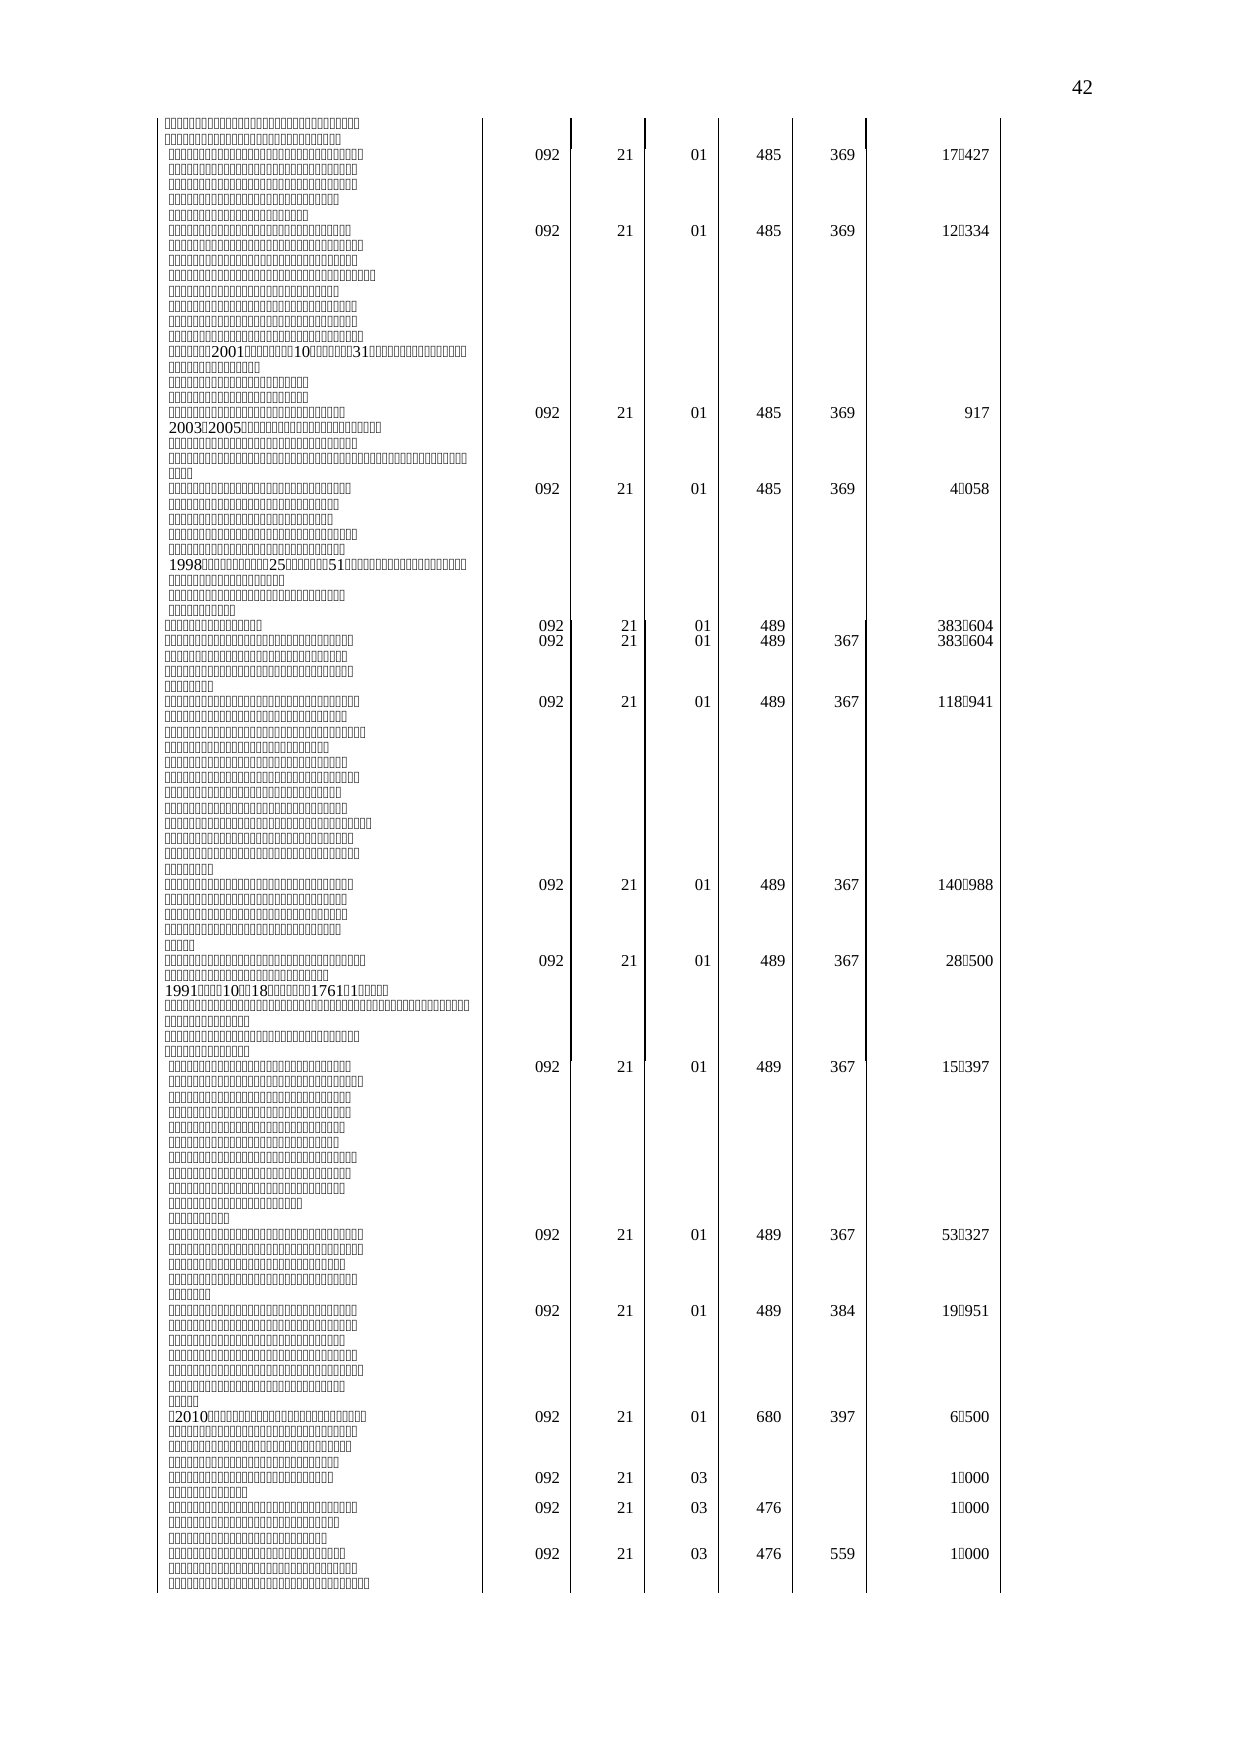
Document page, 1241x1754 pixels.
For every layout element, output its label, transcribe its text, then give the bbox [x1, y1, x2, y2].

table_cell  [572, 696, 644, 878]
table_cell  [719, 1548, 792, 1593]
table_cell  [571, 483, 644, 620]
table_cell  [867, 225, 1000, 407]
table_cell         [158, 483, 482, 620]
table_cell  [572, 879, 644, 954]
table_cell  [719, 1228, 792, 1304]
table_cell  [867, 955, 1000, 1061]
table_cell  [719, 635, 792, 696]
table_cell   [158, 118, 482, 148]
table_cell  [793, 1061, 866, 1228]
table_cell      [158, 1228, 482, 1304]
table_cell  [719, 620, 792, 635]
table_cell  [571, 1472, 644, 1502]
table_cell  [645, 1502, 718, 1548]
table_cell  [571, 1304, 644, 1411]
table_cell  [867, 1502, 1000, 1548]
table_cell  [867, 149, 1000, 224]
table_cell  [483, 696, 570, 878]
table_cell  [793, 1548, 866, 1593]
table_cell     [158, 635, 482, 696]
table_cell  [867, 620, 1000, 635]
table_cell      [158, 879, 482, 954]
table_cell [793, 620, 865, 635]
table_cell  [719, 483, 792, 620]
table_cell    [158, 1548, 482, 1593]
table_cell  [645, 1548, 718, 1593]
table_cell  [572, 635, 644, 696]
table_cell  [483, 1472, 570, 1502]
table_cell  [719, 696, 792, 878]
table_cell   [158, 1472, 482, 1502]
table_cell    [158, 1502, 482, 1548]
table_cell  [793, 1304, 866, 1411]
table_cell  [719, 407, 792, 483]
table_cell [719, 1472, 792, 1502]
table_cell  [867, 635, 1000, 696]
table_cell [719, 118, 792, 148]
table_cell  [793, 879, 865, 954]
table_cell  [646, 635, 718, 696]
table_cell  [646, 955, 718, 1061]
table_cell  [793, 483, 866, 620]
table_cell [483, 118, 570, 148]
table_cell  [571, 1228, 644, 1304]
table_cell  [867, 1061, 1000, 1228]
table_cell  [483, 225, 570, 407]
table_cell  [867, 1304, 1000, 1411]
table_cell  [483, 620, 570, 635]
table_cell  [645, 1304, 718, 1411]
table_cell  [867, 1228, 1000, 1304]
table_cell [793, 1472, 866, 1502]
table_cell  [483, 1228, 570, 1304]
table_cell       [158, 955, 482, 1061]
table_cell  [571, 1411, 644, 1472]
table_cell  [483, 407, 570, 483]
table_cell     [158, 1411, 482, 1472]
table_cell  [483, 879, 570, 954]
table_cell  [867, 483, 1000, 620]
table_cell  [793, 149, 866, 224]
table_cell  [483, 1502, 570, 1548]
table_cell  [867, 407, 1000, 483]
table_cell            [158, 225, 482, 407]
table_cell  [483, 1304, 570, 1411]
table_cell  [571, 407, 644, 483]
table_cell  [645, 1061, 718, 1228]
table_cell [793, 1502, 866, 1548]
table_cell [646, 118, 718, 148]
table_cell     [158, 407, 482, 483]
table_cell  [571, 1061, 644, 1228]
table_cell  [867, 696, 1000, 878]
table_cell            [158, 1061, 482, 1228]
table_cell  [646, 696, 718, 878]
table_cell  [483, 955, 570, 1061]
table_cell [572, 118, 644, 148]
table_cell  [483, 1061, 570, 1228]
table_cell  [483, 1411, 570, 1472]
table_cell  [719, 149, 792, 224]
table_cell  [645, 483, 718, 620]
table_cell  [793, 225, 866, 407]
table_cell  [483, 1548, 570, 1593]
table_cell  [719, 879, 792, 954]
table_cell  [571, 1502, 644, 1548]
table_cell [867, 118, 1000, 148]
table_cell  [571, 1548, 644, 1593]
table_cell  [571, 225, 644, 407]
table_cell  [645, 1472, 718, 1502]
table_cell  [793, 1411, 866, 1472]
table_cell  [719, 955, 792, 1061]
table_cell  [793, 1228, 866, 1304]
table_cell  [483, 149, 570, 224]
table_cell  [572, 955, 644, 1061]
table_cell  [645, 407, 718, 483]
table_cell  [571, 149, 644, 224]
table_cell  [719, 1502, 792, 1548]
table_cell  [645, 225, 718, 407]
table_cell  [793, 635, 865, 696]
table_cell  [867, 1411, 1000, 1472]
table_cell        [158, 1304, 482, 1411]
table_cell  [158, 620, 482, 635]
table_cell  [867, 1472, 1000, 1502]
table_cell  [793, 955, 865, 1061]
table_cell      [158, 149, 482, 224]
table_cell  [719, 1061, 792, 1228]
table_cell  [867, 1548, 1000, 1593]
table_cell  [867, 879, 1000, 954]
table_cell  [719, 1411, 792, 1472]
table_cell  [793, 407, 866, 483]
table_cell  [645, 1228, 718, 1304]
table_cell  [483, 483, 570, 620]
table_cell             [158, 696, 482, 878]
table_cell  [719, 1304, 792, 1411]
table_cell  [645, 1411, 718, 1472]
table_cell  [646, 879, 718, 954]
table_cell  [793, 696, 865, 878]
table_cell  [483, 635, 570, 696]
table_cell  [646, 620, 718, 635]
table_cell  [645, 149, 718, 224]
table_cell [793, 118, 865, 148]
table_cell  [572, 620, 644, 635]
table_cell  [719, 225, 792, 407]
